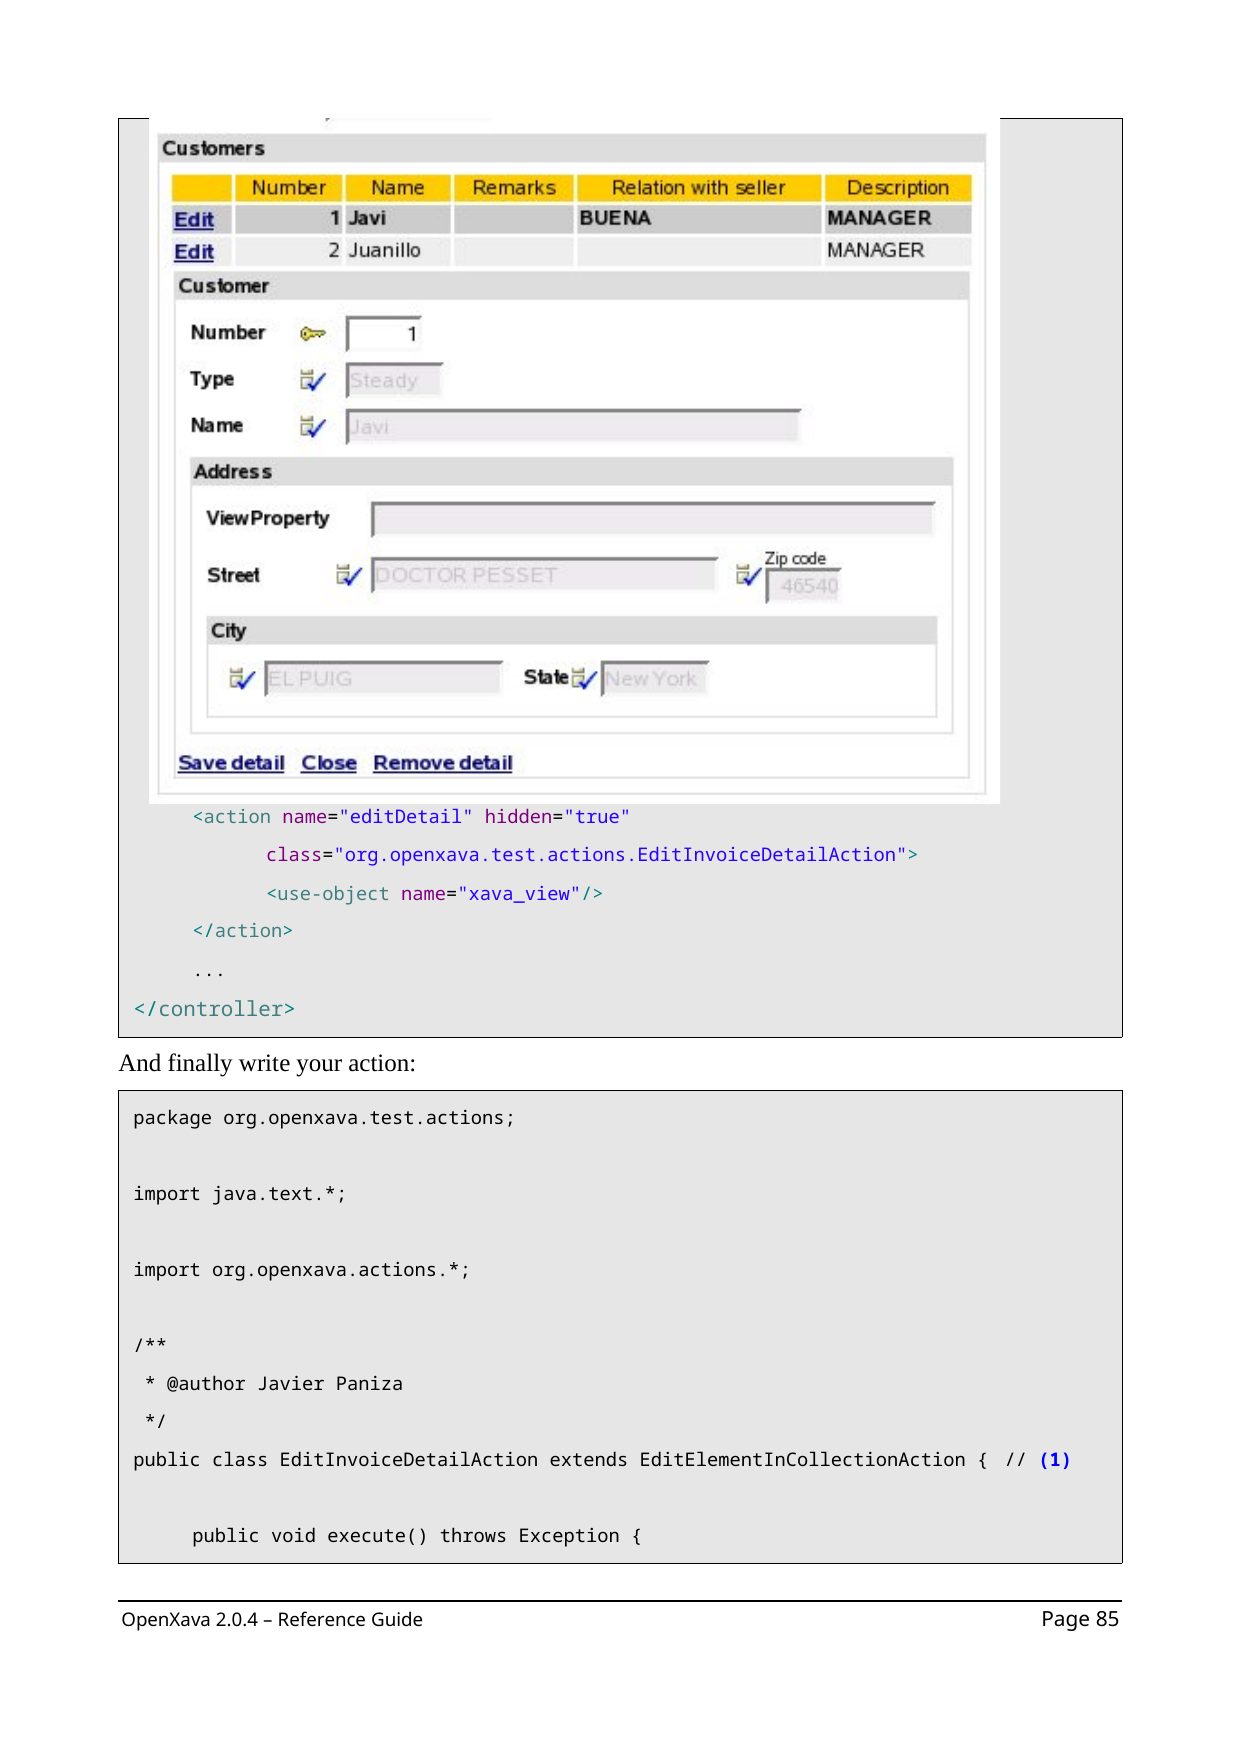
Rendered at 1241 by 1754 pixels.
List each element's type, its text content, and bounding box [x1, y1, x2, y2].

text <use-object name="xava_view"/> [119, 865, 1122, 903]
text class="org.openxava.test.actions.EditInvoiceDetailAction"> [119, 827, 1122, 865]
picture [149, 118, 1001, 804]
text package org.openxava.test.actions; [119, 1091, 1122, 1128]
text ... [119, 941, 1122, 979]
text /** [119, 1318, 1122, 1356]
text And finally write your action: [118, 1049, 1122, 1077]
text public class EditInvoiceDetailAction extends EditElementInCollectionAction { // (1) [119, 1432, 1122, 1470]
text </action> [119, 903, 1122, 941]
text */ [119, 1394, 1122, 1432]
text import org.openxava.actions.*; [119, 1242, 1122, 1280]
text import java.text.*; [119, 1166, 1122, 1204]
text public void execute() throws Exception { [119, 1508, 1122, 1563]
text * @author Javier Paniza [119, 1356, 1122, 1394]
text <action name="editDetail" hidden="true" [119, 804, 1122, 827]
text </controller> [119, 979, 1122, 1037]
